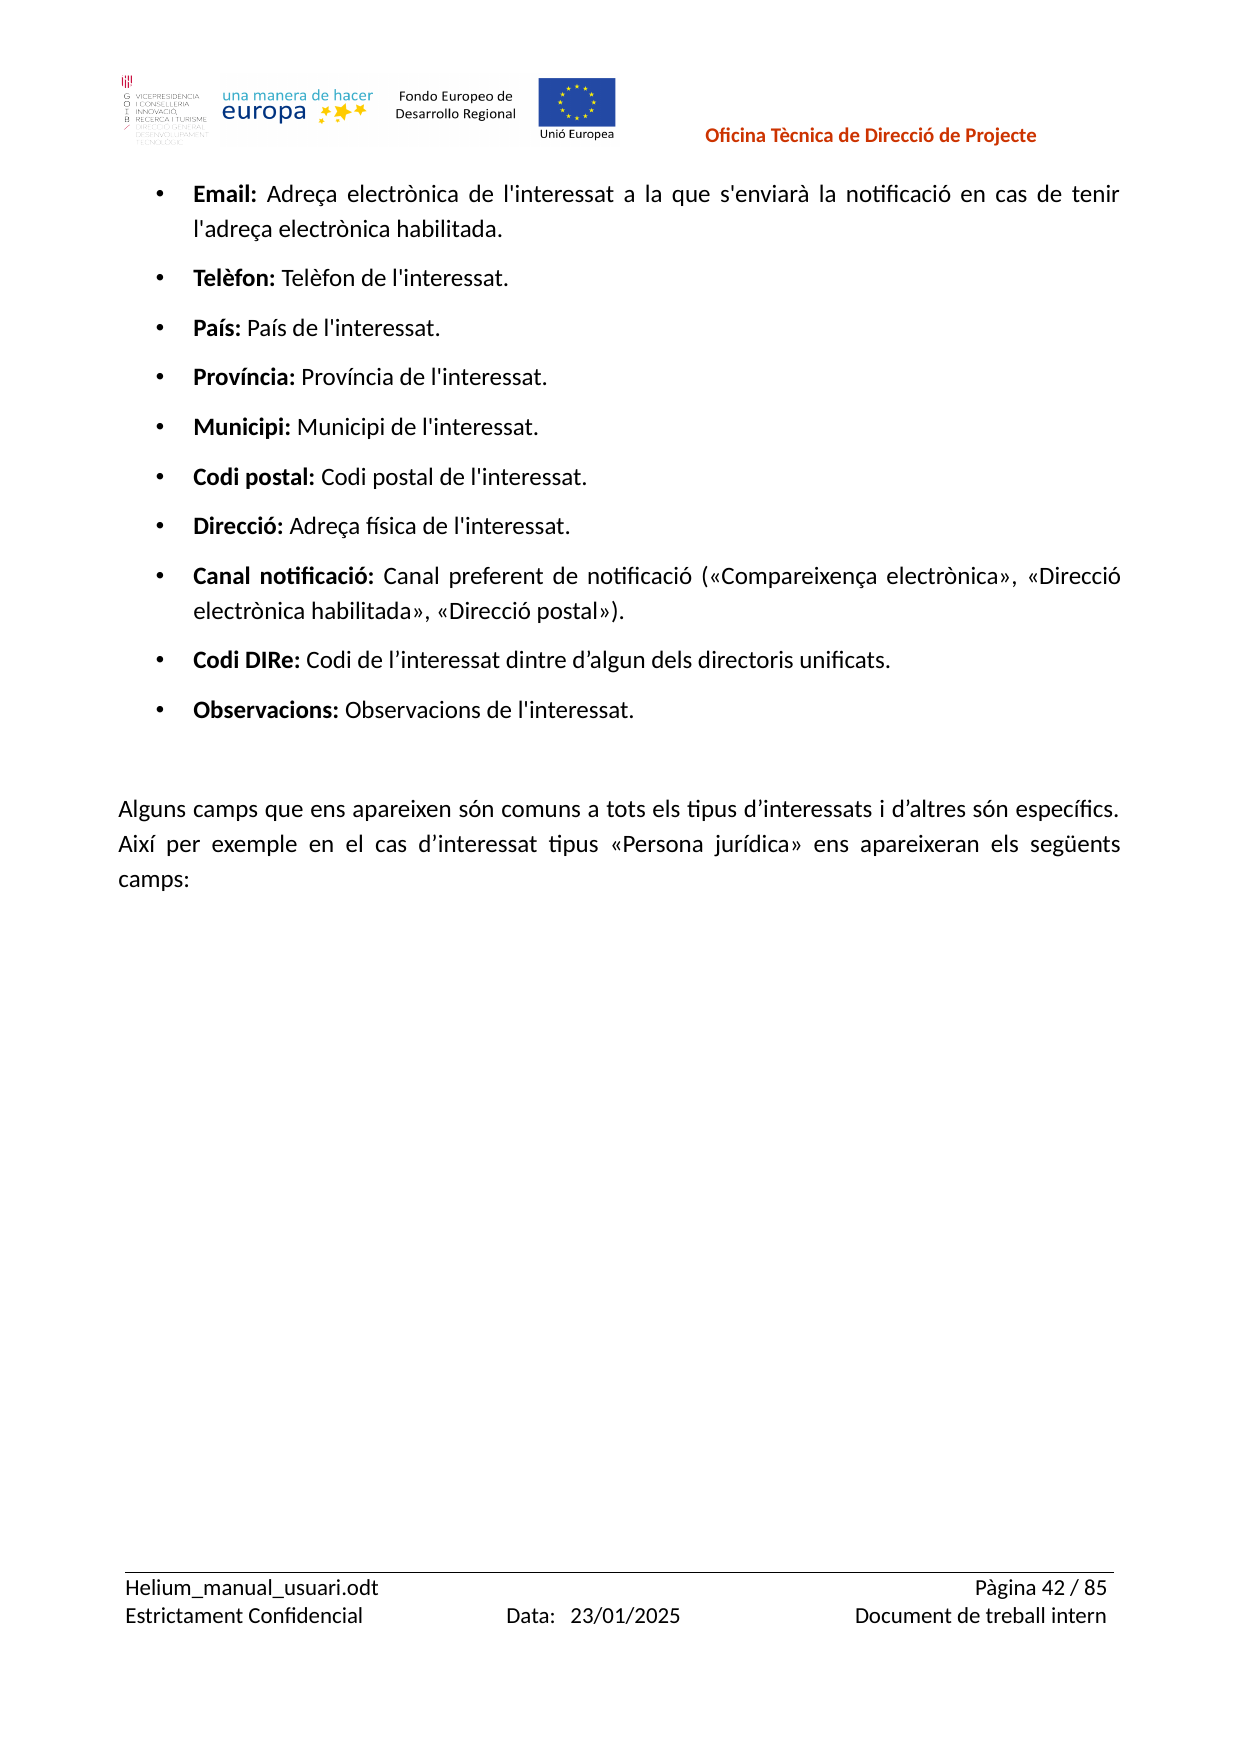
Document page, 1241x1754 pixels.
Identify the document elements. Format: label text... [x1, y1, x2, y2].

text Alguns camps que ens apareixen són comuns a tots els tipus d’interessats i d’altres són específics. Així per exemple en el cas d’interessat tipus «Persona jurídica» ens apareixeran els següents camps: [118, 793, 1122, 894]
list Municipi: Municipi de l'interessat. [156, 411, 1122, 442]
list Província: Província de l'interessat. [156, 361, 1122, 392]
list País: País de l'interessat. [156, 312, 1122, 342]
list Email: Adreça electrònica de l'interessat a la que s'enviarà la notificació en cas de tenir l'adreça electrònica habilitada. [156, 178, 1122, 243]
list Direcció: Adreça física de l'interessat. [156, 510, 1122, 541]
list Codi DIRe: Codi de l’interessat dintre d’algun dels directoris unificats. [156, 644, 1122, 675]
list Codi postal: Codi postal de l'interessat. [156, 461, 1122, 491]
list Observacions: Observacions de l'interessat. [156, 694, 1122, 724]
picture [118, 73, 213, 147]
list Canal notificació: Canal preferent de notificació («Compareixença electrònica», «Direcció electrònica habilitada», «Direcció postal»). [156, 560, 1122, 625]
list Telèfon: Telèfon de l'interessat. [156, 262, 1122, 293]
picture [219, 73, 621, 147]
